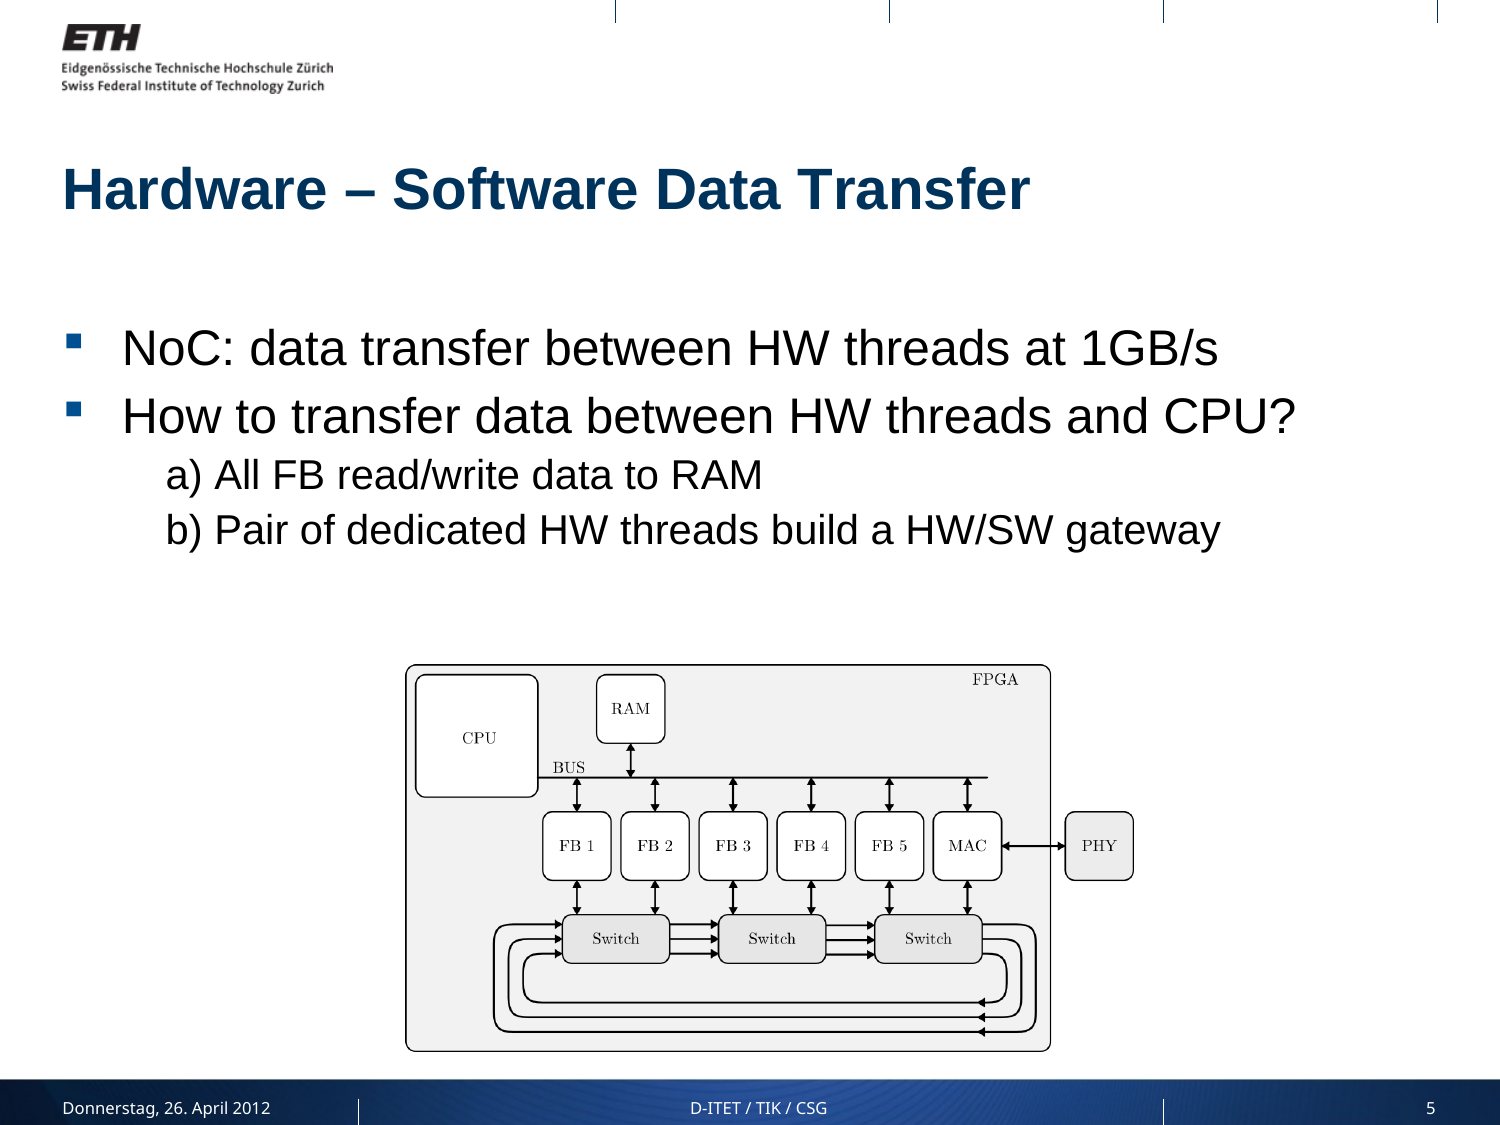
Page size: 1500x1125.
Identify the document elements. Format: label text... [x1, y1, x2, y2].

picture [62, 24, 333, 94]
title Hardware – Software Data Transfer [62, 157, 1438, 296]
picture [405, 664, 1134, 1052]
list NoC: data transfer between HW threads at 1GB/s How to transfer data between HW threads and CPU? a) All FB read/write data to RAM b) Pair of dedicated HW threads build a HW/SW gateway [62, 319, 1438, 1067]
picture [0, 1078, 1500, 1125]
